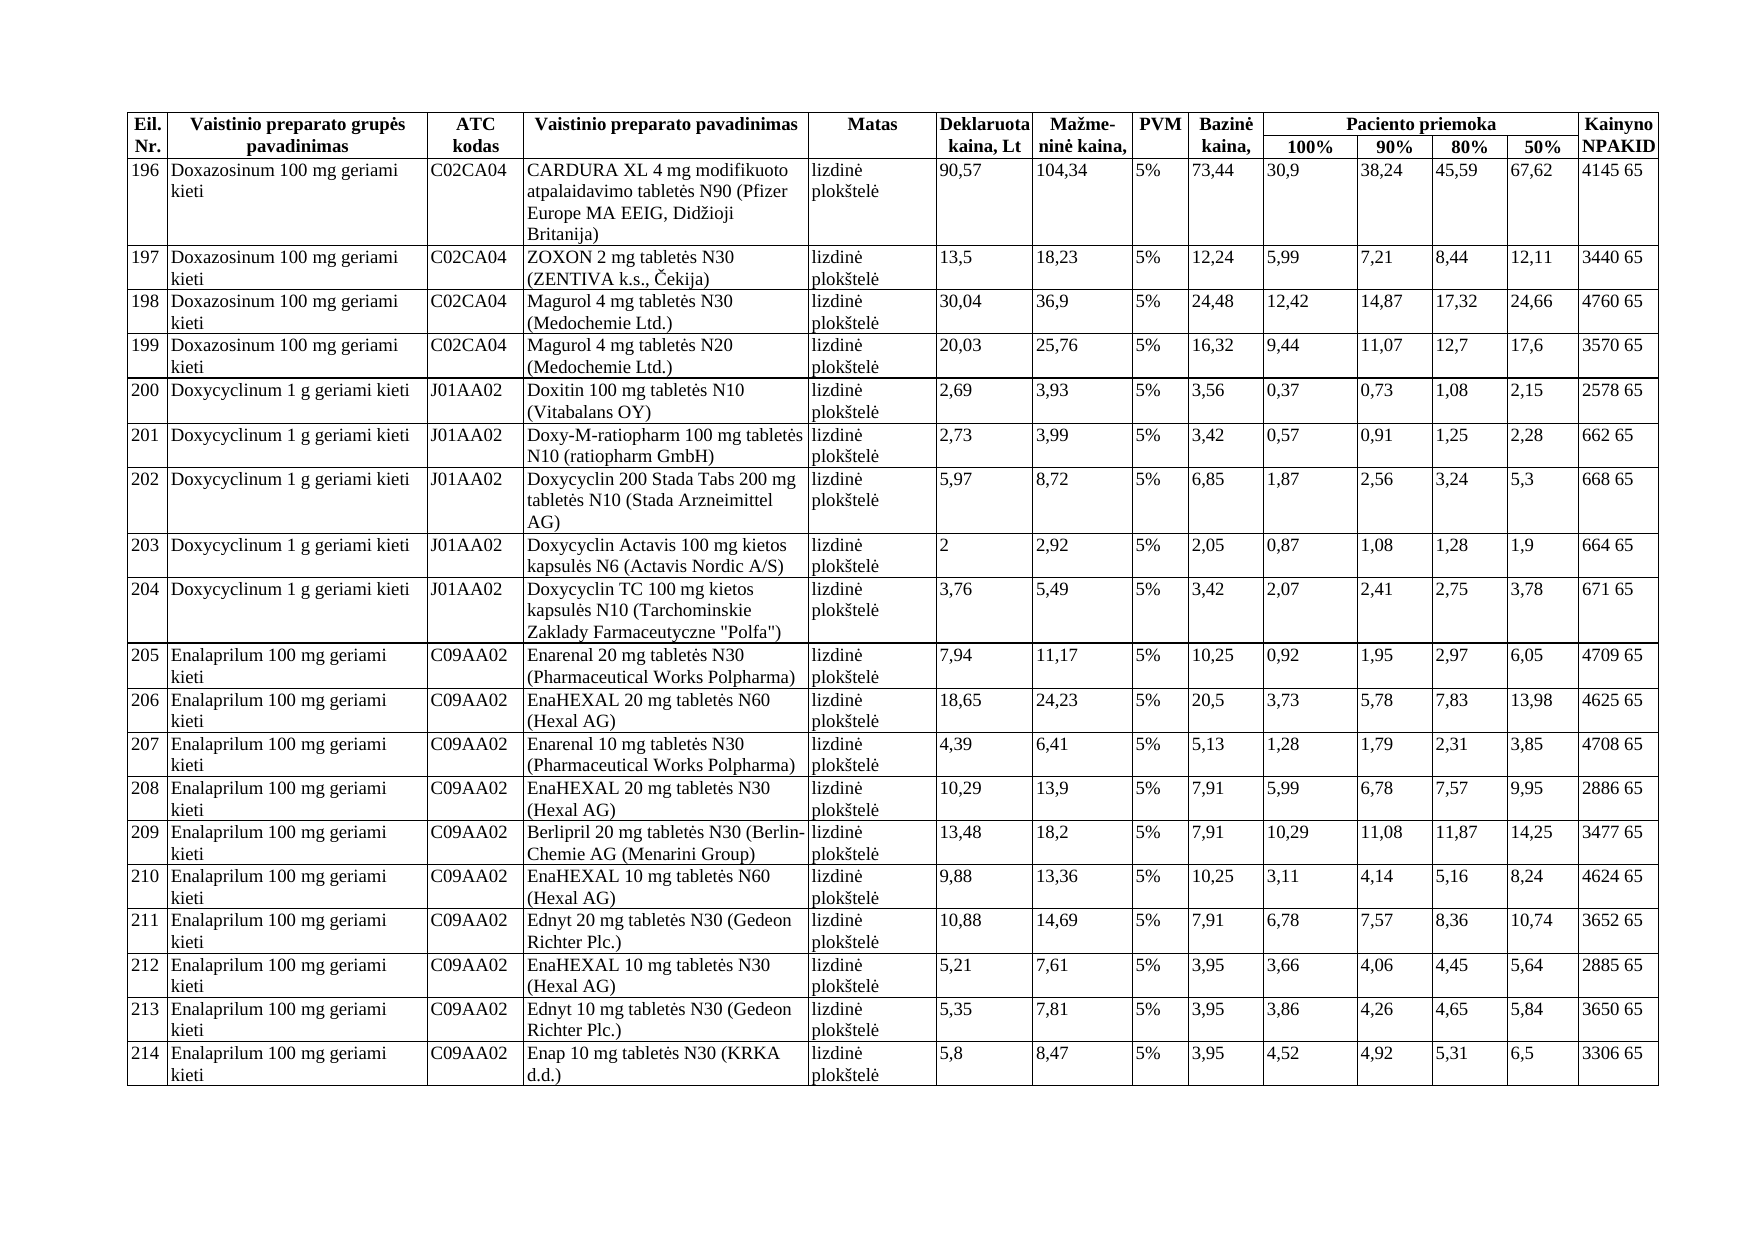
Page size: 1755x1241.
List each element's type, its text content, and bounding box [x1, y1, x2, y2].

table_cell 1,08 [1358, 534, 1432, 577]
table_cell lizdinė plokštelė [809, 424, 936, 467]
table_cell lizdinė plokštelė [809, 644, 936, 687]
table_cell 5,99 [1264, 777, 1357, 820]
table_cell lizdinė plokštelė [809, 379, 936, 422]
table_cell 3,56 [1189, 379, 1263, 422]
table_cell 10,88 [937, 909, 1032, 952]
table_cell 2 [937, 534, 1032, 577]
table_cell Enalaprilum 100 mg geriami kieti [168, 909, 427, 952]
table_cell 13,48 [937, 821, 1032, 864]
table_cell 36,9 [1033, 290, 1132, 333]
table_cell 12,42 [1264, 290, 1357, 333]
table_cell 5% [1133, 998, 1188, 1041]
table_cell 2,31 [1433, 733, 1507, 776]
table_cell 4145 65 [1579, 159, 1658, 245]
table_cell Ednyt 20 mg tabletės N30 (Gedeon Richter Plc.) [524, 909, 808, 952]
table_cell 208 [128, 777, 167, 820]
table_cell Doxycyclinum 1 g geriami kieti [168, 534, 427, 577]
table_cell 3,42 [1189, 578, 1263, 642]
table_cell 2,41 [1358, 578, 1432, 642]
table_cell 7,91 [1189, 909, 1263, 952]
table_cell 2886 65 [1579, 777, 1658, 820]
table_cell 7,61 [1033, 954, 1132, 997]
table_cell 4624 65 [1579, 865, 1658, 908]
table_cell 2,69 [937, 379, 1032, 422]
table_cell C09AA02 [428, 909, 523, 952]
table_cell 8,36 [1433, 909, 1507, 952]
table_cell 210 [128, 865, 167, 908]
table_cell Enalaprilum 100 mg geriami kieti [168, 998, 427, 1041]
table_header Vaistinio preparato grupės pavadinimas [168, 113, 427, 157]
table_header ATC kodas [428, 113, 523, 157]
table_cell 5,16 [1433, 865, 1507, 908]
table_cell 10,25 [1189, 644, 1263, 687]
table_cell 5,31 [1433, 1042, 1507, 1085]
table_cell Doxazosinum 100 mg geriami kieti [168, 246, 427, 289]
table_cell 6,05 [1508, 644, 1578, 687]
table_cell Magurol 4 mg tabletės N20 (Medochemie Ltd.) [524, 334, 808, 377]
table_cell 0,37 [1264, 379, 1357, 422]
table_cell lizdinė plokštelė [809, 909, 936, 952]
table_cell Doxycyclin 200 Stada Tabs 200 mg tabletės N10 (Stada Arzneimittel AG) [524, 468, 808, 532]
table_cell 12,11 [1508, 246, 1578, 289]
table_cell 8,72 [1033, 468, 1132, 532]
table_cell J01AA02 [428, 424, 523, 467]
table_cell 5,97 [937, 468, 1032, 532]
table_cell 3,73 [1264, 689, 1357, 732]
table_cell 5,49 [1033, 578, 1132, 642]
table_cell lizdinė plokštelė [809, 1042, 936, 1085]
table_cell 1,87 [1264, 468, 1357, 532]
table_cell Enalaprilum 100 mg geriami kieti [168, 689, 427, 732]
table_cell 5,3 [1508, 468, 1578, 532]
table_cell 7,91 [1189, 777, 1263, 820]
table_cell lizdinė plokštelė [809, 777, 936, 820]
table_cell lizdinė plokštelė [809, 998, 936, 1041]
table_cell 5% [1133, 290, 1188, 333]
table_cell 2578 65 [1579, 379, 1658, 422]
table_cell 4,92 [1358, 1042, 1432, 1085]
table_cell 4,14 [1358, 865, 1432, 908]
table_cell lizdinė plokštelė [809, 733, 936, 776]
table_cell 13,36 [1033, 865, 1132, 908]
table_cell 7,21 [1358, 246, 1432, 289]
table_cell 17,32 [1433, 290, 1507, 333]
table_header Eil. Nr. [128, 113, 167, 157]
table_cell 2885 65 [1579, 954, 1658, 997]
table_cell 2,56 [1358, 468, 1432, 532]
table_header Paciento priemoka [1264, 113, 1578, 135]
table_cell 14,69 [1033, 909, 1132, 952]
table_cell 212 [128, 954, 167, 997]
table_cell 20,03 [937, 334, 1032, 377]
table_cell 4,39 [937, 733, 1032, 776]
table_cell 3,95 [1189, 954, 1263, 997]
table_cell Ednyt 10 mg tabletės N30 (Gedeon Richter Plc.) [524, 998, 808, 1041]
table_cell EnaHEXAL 20 mg tabletės N60 (Hexal AG) [524, 689, 808, 732]
table_cell Doxazosinum 100 mg geriami kieti [168, 290, 427, 333]
table_cell 45,59 [1433, 159, 1507, 245]
table_cell J01AA02 [428, 578, 523, 642]
table_cell 1,9 [1508, 534, 1578, 577]
table_cell 4709 65 [1579, 644, 1658, 687]
table_cell 3,85 [1508, 733, 1578, 776]
table_cell 211 [128, 909, 167, 952]
table_cell 30,9 [1264, 159, 1357, 245]
table_cell 80% [1433, 136, 1507, 157]
table_cell 3,24 [1433, 468, 1507, 532]
table_cell 18,65 [937, 689, 1032, 732]
table_cell 205 [128, 644, 167, 687]
table_cell Enalaprilum 100 mg geriami kieti [168, 865, 427, 908]
table_cell 20,5 [1189, 689, 1263, 732]
table_cell 6,41 [1033, 733, 1132, 776]
table_cell Doxycyclinum 1 g geriami kieti [168, 468, 427, 532]
table_cell 201 [128, 424, 167, 467]
table_cell C02CA04 [428, 246, 523, 289]
table_cell 198 [128, 290, 167, 333]
table_cell 5% [1133, 909, 1188, 952]
table_cell 10,29 [937, 777, 1032, 820]
table_cell 90,57 [937, 159, 1032, 245]
table_cell 664 65 [1579, 534, 1658, 577]
table_cell 67,62 [1508, 159, 1578, 245]
table_cell lizdinė plokštelė [809, 821, 936, 864]
table_cell 14,25 [1508, 821, 1578, 864]
table_cell 16,32 [1189, 334, 1263, 377]
table_cell 5,84 [1508, 998, 1578, 1041]
table_cell 213 [128, 998, 167, 1041]
table_cell 5,8 [937, 1042, 1032, 1085]
table_cell 3,78 [1508, 578, 1578, 642]
table_cell 73,44 [1189, 159, 1263, 245]
table_cell 25,76 [1033, 334, 1132, 377]
table_cell 6,78 [1358, 777, 1432, 820]
table_cell 7,57 [1358, 909, 1432, 952]
table_cell 5,99 [1264, 246, 1357, 289]
table_cell lizdinė plokštelė [809, 954, 936, 997]
table_cell 18,2 [1033, 821, 1132, 864]
table_cell 3440 65 [1579, 246, 1658, 289]
table_cell C09AA02 [428, 644, 523, 687]
table_cell 209 [128, 821, 167, 864]
table_cell lizdinė plokštelė [809, 689, 936, 732]
table_cell 5% [1133, 733, 1188, 776]
table_cell Enap 10 mg tabletės N30 (KRKA d.d.) [524, 1042, 808, 1085]
table_cell 204 [128, 578, 167, 642]
table_cell 3,86 [1264, 998, 1357, 1041]
table_cell 3,95 [1189, 1042, 1263, 1085]
table_header Bazinė kaina, Lt [1189, 113, 1263, 157]
table_cell 3,42 [1189, 424, 1263, 467]
table_cell C09AA02 [428, 733, 523, 776]
table_cell Enalaprilum 100 mg geriami kieti [168, 777, 427, 820]
table_cell lizdinė plokštelė [809, 334, 936, 377]
table_cell 5% [1133, 689, 1188, 732]
table_cell Doxy-M-ratiopharm 100 mg tabletės N10 (ratiopharm GmbH) [524, 424, 808, 467]
table_header Dekla­ruota kaina, Lt [937, 113, 1032, 157]
table_cell 3570 65 [1579, 334, 1658, 377]
table_cell 7,57 [1433, 777, 1507, 820]
table_cell C09AA02 [428, 689, 523, 732]
table_cell Doxycyclin Actavis 100 mg kietos kapsulės N6 (Actavis Nordic A/S) [524, 534, 808, 577]
table_cell 5% [1133, 246, 1188, 289]
table_cell lizdinė plokštelė [809, 468, 936, 532]
table_cell 2,92 [1033, 534, 1132, 577]
table_cell 11,17 [1033, 644, 1132, 687]
table_cell 50% [1508, 136, 1578, 157]
table_cell C02CA04 [428, 159, 523, 245]
table_cell Magurol 4 mg tabletės N30 (Medochemie Ltd.) [524, 290, 808, 333]
table_cell 3,93 [1033, 379, 1132, 422]
table_cell 2,28 [1508, 424, 1578, 467]
table_cell 3,99 [1033, 424, 1132, 467]
table_cell 5,78 [1358, 689, 1432, 732]
table_cell C09AA02 [428, 865, 523, 908]
table_cell 5% [1133, 821, 1188, 864]
table_cell 13,5 [937, 246, 1032, 289]
table_cell 10,74 [1508, 909, 1578, 952]
table_cell 13,9 [1033, 777, 1132, 820]
table_cell Doxycyclin TC 100 mg kietos kapsulės N10 (Tarchominskie Zaklady Farmaceutyczne "Polfa") [524, 578, 808, 642]
table_cell Doxycyclinum 1 g geriami kieti [168, 379, 427, 422]
table_cell 7,81 [1033, 998, 1132, 1041]
table_cell 38,24 [1358, 159, 1432, 245]
table_cell 5% [1133, 334, 1188, 377]
table_cell lizdinė plokštelė [809, 578, 936, 642]
table_cell 2,05 [1189, 534, 1263, 577]
table_cell 24,48 [1189, 290, 1263, 333]
table_cell 7,94 [937, 644, 1032, 687]
table_cell Enarenal 10 mg tabletės N30 (Pharmaceutical Works Polpharma) [524, 733, 808, 776]
table_cell 8,24 [1508, 865, 1578, 908]
table_cell 17,6 [1508, 334, 1578, 377]
table_cell Enarenal 20 mg tabletės N30 (Pharmaceutical Works Polpharma) [524, 644, 808, 687]
table_header Mažme­ninė kaina, Lt [1033, 113, 1132, 157]
table_cell 0,87 [1264, 534, 1357, 577]
table_cell J01AA02 [428, 468, 523, 532]
table_cell 1,79 [1358, 733, 1432, 776]
table_cell 3477 65 [1579, 821, 1658, 864]
table_cell 214 [128, 1042, 167, 1085]
table_cell 4,52 [1264, 1042, 1357, 1085]
table_cell 2,15 [1508, 379, 1578, 422]
table_cell 5% [1133, 777, 1188, 820]
table_cell lizdinė plokštelė [809, 159, 936, 245]
table_cell 1,28 [1433, 534, 1507, 577]
table_cell lizdinė plokštelė [809, 290, 936, 333]
table_cell C09AA02 [428, 954, 523, 997]
table_cell 4,26 [1358, 998, 1432, 1041]
table_cell lizdinė plokštelė [809, 534, 936, 577]
table_cell 13,98 [1508, 689, 1578, 732]
table_cell 4,65 [1433, 998, 1507, 1041]
table_cell C09AA02 [428, 998, 523, 1041]
table_cell 11,08 [1358, 821, 1432, 864]
table_cell 6,78 [1264, 909, 1357, 952]
table_cell Doxazosinum 100 mg geriami kieti [168, 334, 427, 377]
table_cell 662 65 [1579, 424, 1658, 467]
table_cell Enalaprilum 100 mg geriami kieti [168, 954, 427, 997]
table_header Matas [809, 113, 936, 157]
table_cell 5% [1133, 468, 1188, 532]
table_cell 5,35 [937, 998, 1032, 1041]
table_cell 2,97 [1433, 644, 1507, 687]
table_cell 5% [1133, 424, 1188, 467]
table_cell 0,73 [1358, 379, 1432, 422]
table_cell ZOXON 2 mg tabletės N30 (ZENTIVA k.s., Čekija) [524, 246, 808, 289]
table_cell C09AA02 [428, 1042, 523, 1085]
table_cell 197 [128, 246, 167, 289]
table_cell EnaHEXAL 20 mg tabletės N30 (Hexal AG) [524, 777, 808, 820]
table_cell 4,06 [1358, 954, 1432, 997]
table_cell C09AA02 [428, 821, 523, 864]
table_cell C02CA04 [428, 334, 523, 377]
table_cell lizdinė plokštelė [809, 865, 936, 908]
table_cell lizdinė plokštelė [809, 246, 936, 289]
table_cell 5,64 [1508, 954, 1578, 997]
table_cell 5% [1133, 865, 1188, 908]
table_header Kainyno NPAKID [1579, 113, 1658, 157]
table_cell 207 [128, 733, 167, 776]
table_cell J01AA02 [428, 534, 523, 577]
table_cell J01AA02 [428, 379, 523, 422]
table_cell Enalaprilum 100 mg geriami kieti [168, 821, 427, 864]
table_cell 5% [1133, 644, 1188, 687]
table_cell 6,85 [1189, 468, 1263, 532]
table_cell 24,66 [1508, 290, 1578, 333]
table_cell 12,7 [1433, 334, 1507, 377]
table_cell C02CA04 [428, 290, 523, 333]
table_cell 5,21 [937, 954, 1032, 997]
table_cell 10,25 [1189, 865, 1263, 908]
table_cell 200 [128, 379, 167, 422]
table_cell Doxycyclinum 1 g geriami kieti [168, 578, 427, 642]
table_cell 8,47 [1033, 1042, 1132, 1085]
table_cell 196 [128, 159, 167, 245]
table_cell 203 [128, 534, 167, 577]
table_cell 5% [1133, 379, 1188, 422]
table_cell 1,08 [1433, 379, 1507, 422]
table_cell 30,04 [937, 290, 1032, 333]
table_cell Enalaprilum 100 mg geriami kieti [168, 733, 427, 776]
table_cell Berlipril 20 mg tabletės N30 (Berlin-Chemie AG (Menarini Group) [524, 821, 808, 864]
table_cell 2,07 [1264, 578, 1357, 642]
table_cell 5,13 [1189, 733, 1263, 776]
table_cell Doxazosinum 100 mg geriami kieti [168, 159, 427, 245]
table_cell EnaHEXAL 10 mg tabletės N60 (Hexal AG) [524, 865, 808, 908]
table_cell 668 65 [1579, 468, 1658, 532]
table_cell 11,87 [1433, 821, 1507, 864]
table_cell 90% [1358, 136, 1432, 157]
table_cell 3,66 [1264, 954, 1357, 997]
table_cell 2,73 [937, 424, 1032, 467]
table_cell 4,45 [1433, 954, 1507, 997]
table_cell 2,75 [1433, 578, 1507, 642]
table_cell 5% [1133, 954, 1188, 997]
table_cell Doxitin 100 mg tabletės N10 (Vitabalans OY) [524, 379, 808, 422]
table_cell Enalaprilum 100 mg geriami kieti [168, 1042, 427, 1085]
table_cell EnaHEXAL 10 mg tabletės N30 (Hexal AG) [524, 954, 808, 997]
table_cell 3,11 [1264, 865, 1357, 908]
table_cell Enalaprilum 100 mg geriami kieti [168, 644, 427, 687]
table_cell 10,29 [1264, 821, 1357, 864]
table_cell 4625 65 [1579, 689, 1658, 732]
table_cell 9,88 [937, 865, 1032, 908]
table_cell 4760 65 [1579, 290, 1658, 333]
table_cell 5% [1133, 534, 1188, 577]
table_cell 6,5 [1508, 1042, 1578, 1085]
table_cell C09AA02 [428, 777, 523, 820]
table_cell 7,91 [1189, 821, 1263, 864]
table_cell 9,44 [1264, 334, 1357, 377]
table_cell 5% [1133, 578, 1188, 642]
table_cell 14,87 [1358, 290, 1432, 333]
table_cell 1,25 [1433, 424, 1507, 467]
table_cell 8,44 [1433, 246, 1507, 289]
table_cell 104,34 [1033, 159, 1132, 245]
table_cell 199 [128, 334, 167, 377]
table_cell 24,23 [1033, 689, 1132, 732]
table_cell CARDURA XL 4 mg modifikuoto atpalaidavimo tabletės N90 (Pfizer Europe MA EEIG, Didžioji Britanija) [524, 159, 808, 245]
table_cell 12,24 [1189, 246, 1263, 289]
table_cell 671 65 [1579, 578, 1658, 642]
table_cell 3,95 [1189, 998, 1263, 1041]
table_cell 7,83 [1433, 689, 1507, 732]
table_cell 0,91 [1358, 424, 1432, 467]
table_cell 100% [1264, 136, 1357, 157]
table_cell 0,92 [1264, 644, 1357, 687]
table_cell 5% [1133, 159, 1188, 245]
table_cell Doxycyclinum 1 g geriami kieti [168, 424, 427, 467]
table_cell 9,95 [1508, 777, 1578, 820]
table_cell 1,95 [1358, 644, 1432, 687]
table_cell 3,76 [937, 578, 1032, 642]
table_header Vaistinio preparato pavadinimas [524, 113, 808, 157]
table_cell 5% [1133, 1042, 1188, 1085]
table_cell 3650 65 [1579, 998, 1658, 1041]
table_cell 11,07 [1358, 334, 1432, 377]
table_cell 0,57 [1264, 424, 1357, 467]
table_header PVM [1133, 113, 1188, 157]
table_cell 3306 65 [1579, 1042, 1658, 1085]
table_cell 4708 65 [1579, 733, 1658, 776]
table_cell 1,28 [1264, 733, 1357, 776]
table_cell 3652 65 [1579, 909, 1658, 952]
table_cell 18,23 [1033, 246, 1132, 289]
table_cell 206 [128, 689, 167, 732]
table_cell 202 [128, 468, 167, 532]
